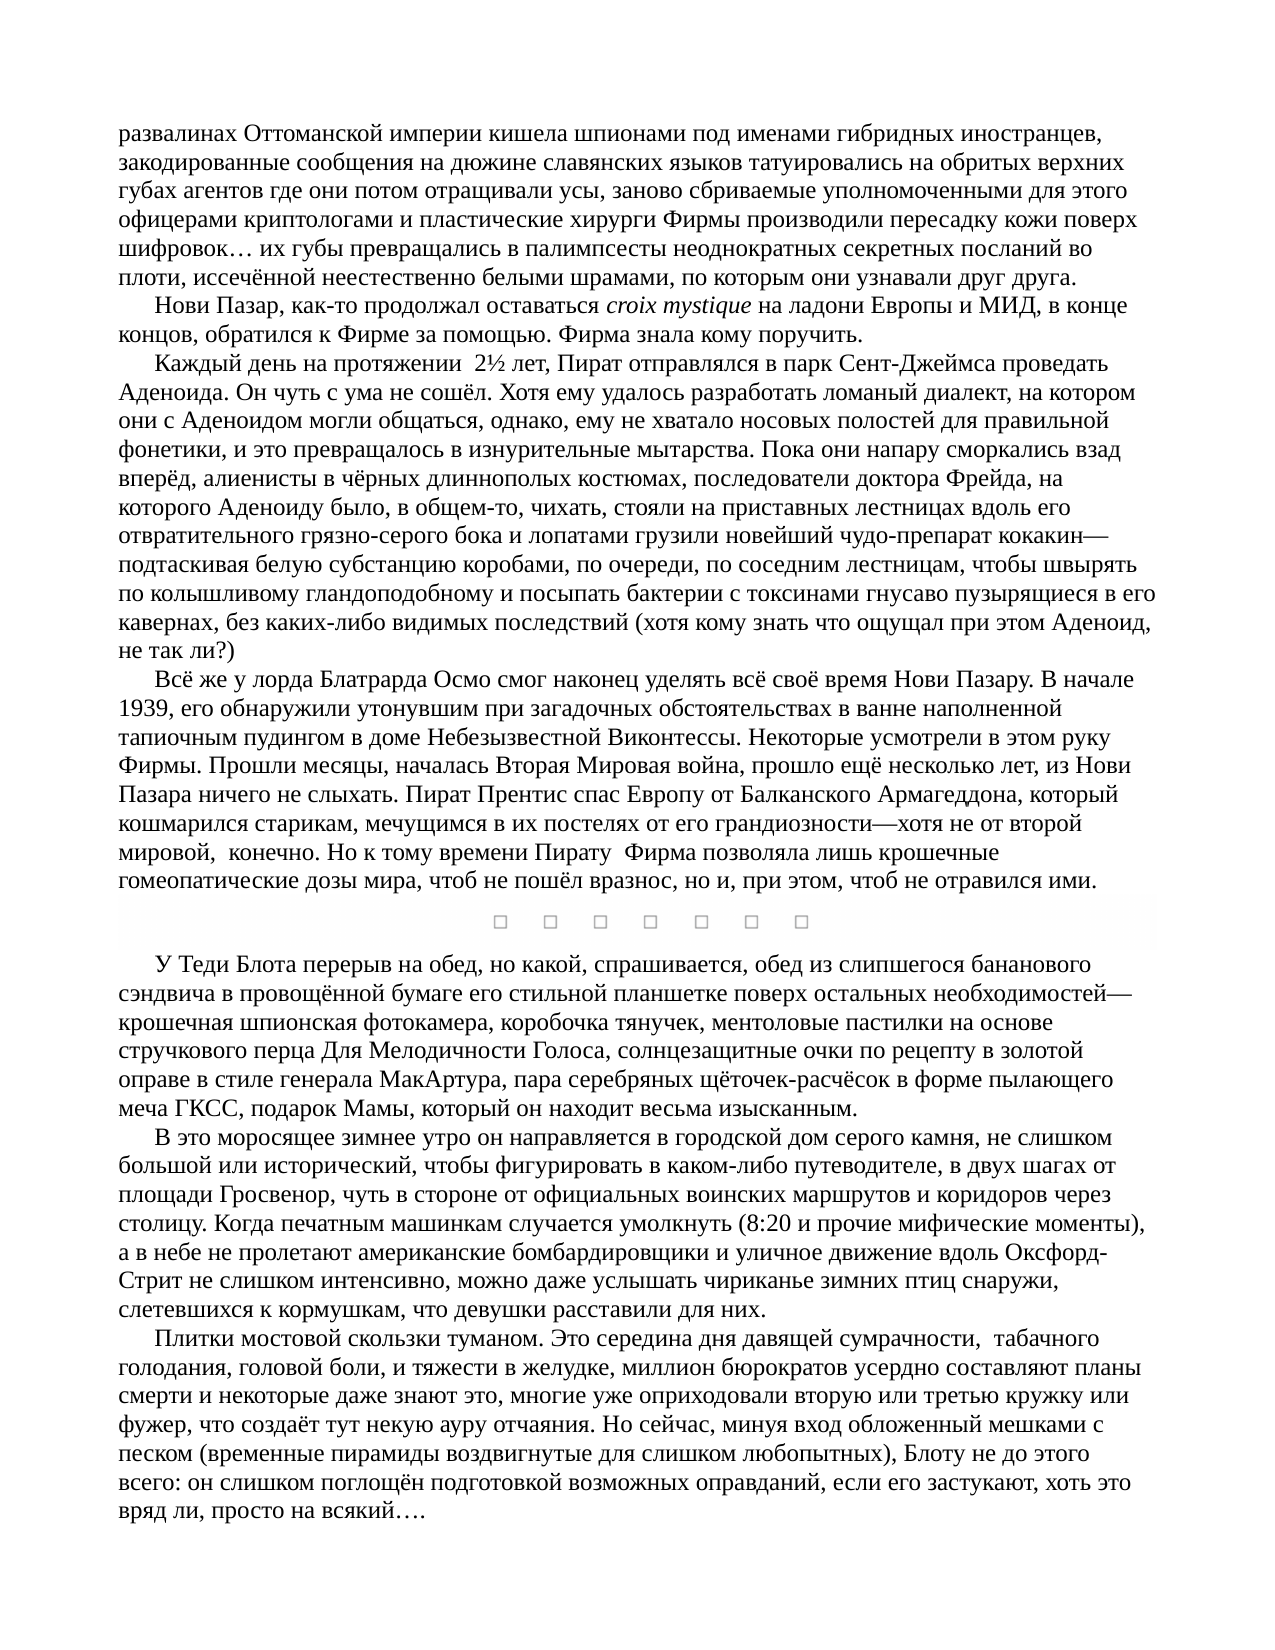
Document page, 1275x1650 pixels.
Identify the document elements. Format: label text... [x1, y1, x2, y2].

text У Теди Блота перерыв на обед, но какой, спрашивается, обед из слипшегося бананового сэндвича в провощённой бумаге его стильной планшетке поверх остальных необходимостей—крошечная шпионская фотокамера, коробочка тянучек, ментоловые пастилки на основе стручкового перца Для Мелодичности Голоса, солнцезащитные очки по рецепту в золотой оправе в стиле генерала МакАртура, пара серебряных щёточек-расчёсок в форме пылающего меча ГКСС, подарок Мамы, который он находит весьма изысканным. [118, 950, 1157, 1122]
text развалинах Оттоманской империи кишела шпионами под именами гибридных иностранцев, закодированные сообщения на дюжине славянских языков татуировались на обритых верхних губах агентов где они потом отращивали усы, заново сбриваемые уполномоченными для этого офицерами криптологами и пластические хирурги Фирмы производили пересадку кожи поверх шифровок… их губы превращались в палимпсесты неоднократных секретных посланий во плоти, иссечённой неестественно белыми шрамами, по которым они узнавали друг друга. [118, 118, 1157, 291]
text Нови Пазар, как-то продолжал оставаться croix mystique на ладони Европы и МИД, в конце концов, обратился к Фирме за помощью. Фирма знала кому поручить. [118, 291, 1157, 348]
text В это моросящее зимнее утро он направляется в городской дом серого камня, не слишком большой или исторический, чтобы фигурировать в каком-либо путеводителе, в двух шагах от площади Гросвенор, чуть в стороне от официальных воинских маршрутов и коридоров через столицу. Когда печатным машинкам случается умолкнуть (8:20 и прочие мифические моменты), а в небе не пролетают американские бомбардировщики и уличное движение вдоль Оксфорд-Стрит не слишком интенсивно, можно даже услышать чириканье зимних птиц снаружи, слетевшихся к кормушкам, что девушки расставили для них. [118, 1122, 1157, 1323]
text Плитки мостовой скользки туманом. Это середина дня давящей сумрачности, табачного голодания, головой боли, и тяжести в желудке, миллион бюрократов усердно составляют планы смерти и некоторые даже знают это, многие уже оприходовали вторую или третью кружку или фужер, что создаёт тут некую ауру отчаяния. Но сейчас, минуя вход обложенный мешками с песком (временные пирамиды воздвигнутые для слишком любопытных), Блоту не до этого всего: он слишком поглощён подготовкой возможных оправданий, если его застукают, хоть это вряд ли, просто на всякий…. [118, 1323, 1157, 1524]
text Всё же у лорда Блатрарда Осмо смог наконец уделять всё своё время Нови Пазару. В начале 1939, его обнаружили утонувшим при загадочных обстоятельствах в ванне наполненной тапиочным пудингом в доме Небезызвестной Виконтессы. Некоторые усмотрели в этом руку Фирмы. Прошли месяцы, началась Вторая Мировая война, прошло ещё несколько лет, из Нови Пазара ничего не слыхать. Пират Прентис спас Европу от Балканского Армагеддона, который кошмарился старикам, мечущимся в их постелях от его грандиозности—хотя не от второй мировой, конечно. Но к тому времени Пирату Фирма позволяла лишь крошечные гомеопатические дозы мира, чтоб не пошёл вразнос, но и, при этом, чтоб не отравился ими. [118, 664, 1157, 894]
picture [118, 894, 1157, 950]
text Каждый день на протяжении 2½ лет, Пират отправлялся в парк Сент-Джеймса проведать Аденоида. Он чуть с ума не сошёл. Хотя ему удалось разработать ломаный диалект, на котором они с Аденоидом могли общаться, однако, ему не хватало носовых полостей для правильной фонетики, и это превращалось в изнурительные мытарства. Пока они напару сморкались взад вперёд, алиенисты в чёрных длиннополых костюмах, последователи доктора Фрейда, на которого Аденоиду было, в общем-то, чихать, стояли на приставных лестницах вдоль его отвратительного грязно-серого бока и лопатами грузили новейший чудо-препарат кокакин—подтаскивая белую субстанцию коробами, по очереди, по соседним лестницам, чтобы швырять по колышливому гландоподобному и посыпать бактерии с токсинами гнусаво пузырящиеся в его кавернах, без каких-либо видимых последствий (хотя кому знать что ощущал при этом Аденоид, не так ли?) [118, 348, 1157, 664]
